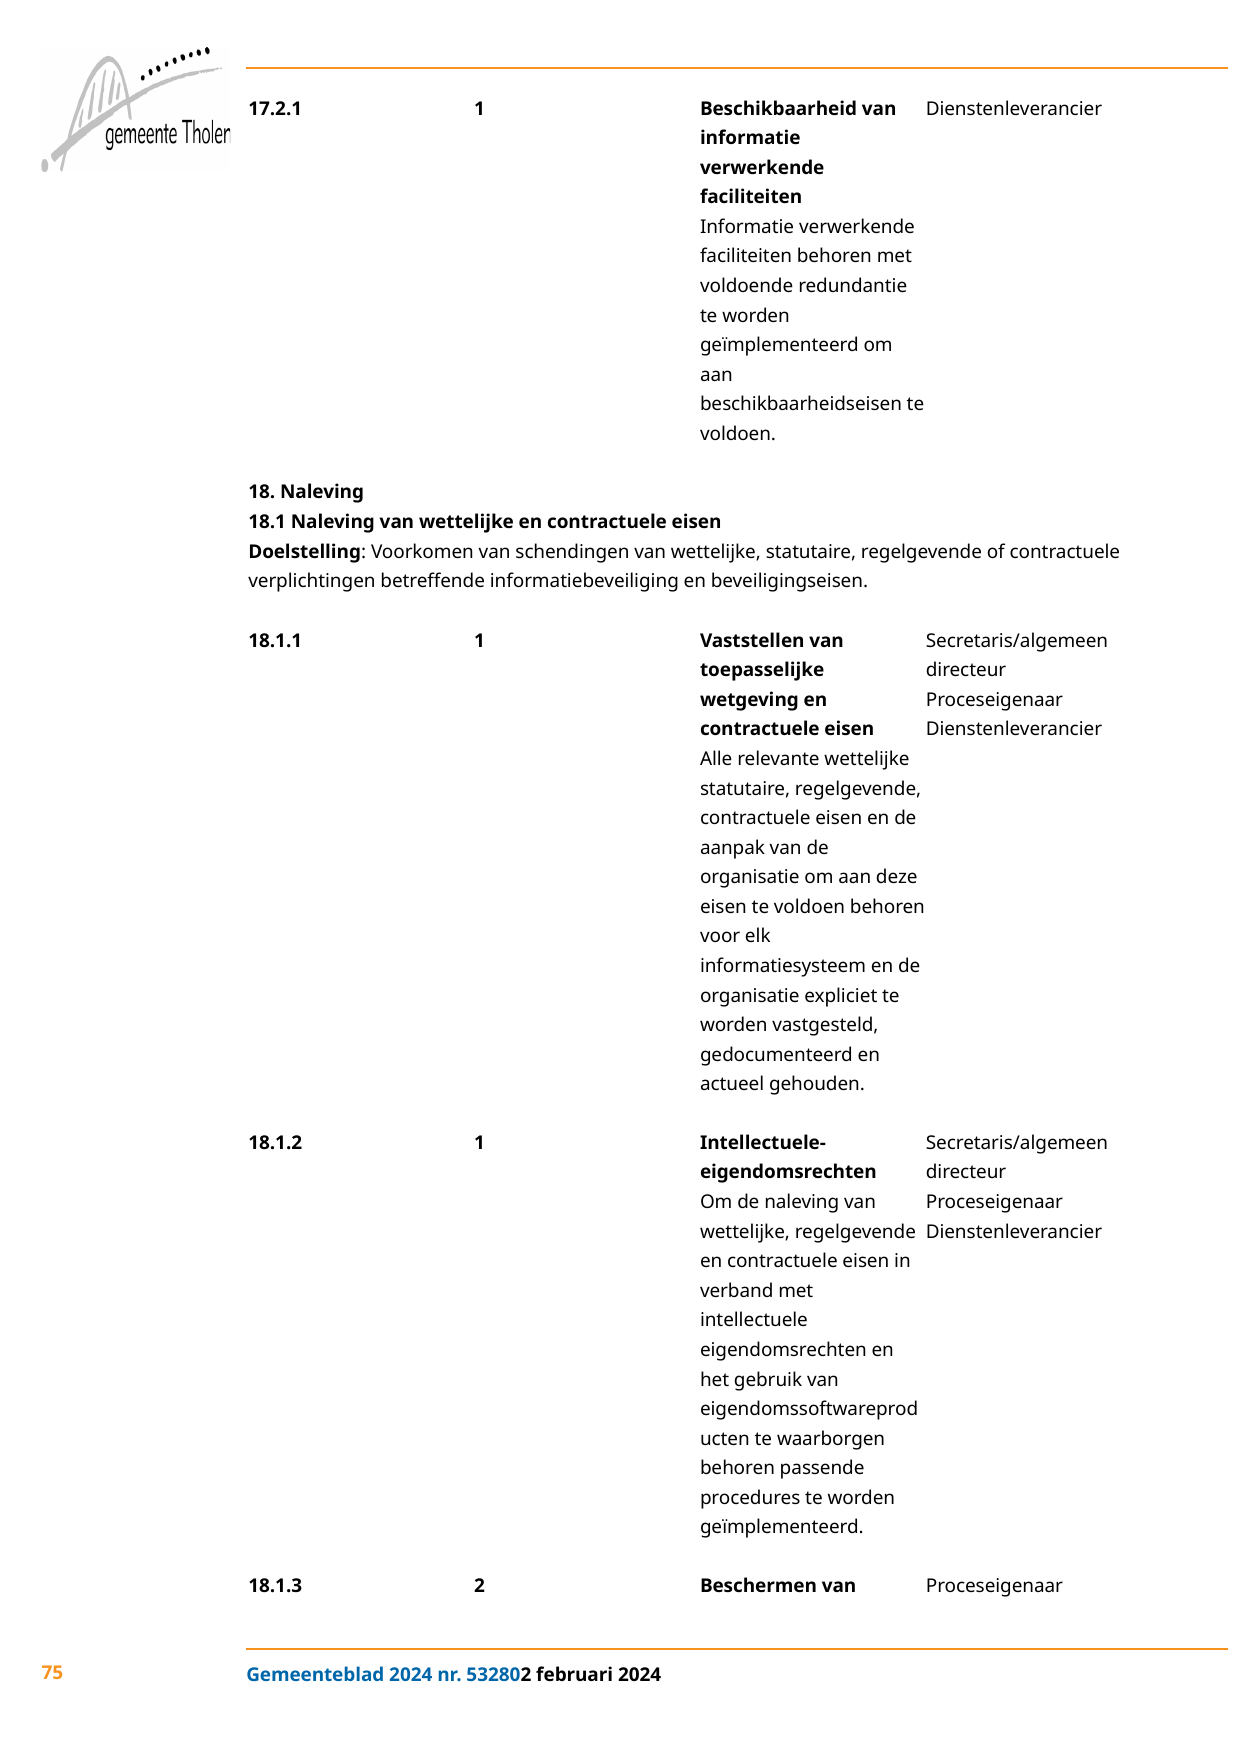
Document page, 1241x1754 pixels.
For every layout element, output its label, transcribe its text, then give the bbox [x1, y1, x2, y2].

table_header 1 [474, 95, 700, 446]
table_header 2 [474, 1573, 700, 1598]
table_header 1 [474, 1129, 700, 1539]
table_header Dienstenleverancier [926, 95, 1152, 446]
table_header 18.1.1 [248, 627, 474, 1096]
table_header Secretaris/algemeen directeur Proceseigenaar Dienstenleverancier [926, 627, 1152, 1096]
table_header 1 [474, 627, 700, 1096]
text 18.1 Naleving van wettelijke en contractuele eisen [248, 508, 1152, 534]
table_header 17.2.1 [248, 95, 474, 446]
table_header Proceseigenaar [926, 1573, 1152, 1598]
table_header Vaststellen van toepasselijke wetgeving en contractuele eisen Alle relevante wettelijke statutaire, regelgevende, contractuele eisen en de aanpak van de organisatie om aan deze eisen te voldoen behoren voor elk informatiesysteem en de organisatie expliciet te worden vastgesteld, gedocumenteerd en actueel gehouden. [700, 627, 926, 1096]
table_header Beschermen van [700, 1573, 926, 1598]
text Doelstelling: Voorkomen van schendingen van wettelijke, statutaire, regelgevende of contractuele verplichtingen betreffende informatiebeveiliging en beveiligingseisen. [248, 538, 1152, 593]
text 18. Naleving [248, 479, 1152, 504]
table_header Secretaris/algemeen directeur Proceseigenaar Dienstenleverancier [926, 1129, 1152, 1539]
table_header 18.1.2 [248, 1129, 474, 1539]
table_header Beschikbaarheid van informatie verwerkende faciliteiten Informatie verwerkende faciliteiten behoren met voldoende redundantie te worden geïmplementeerd om aan beschikbaarheidseisen te voldoen. [700, 95, 926, 446]
table_header 18.1.3 [248, 1573, 474, 1598]
picture [41, 47, 231, 172]
table_header Intellectuele-eigendomsrechten Om de naleving van wettelijke, regelgevende en contractuele eisen in verband met intellectuele eigendomsrechten en het gebruik van eigendomssoftwareproducten te waarborgen behoren passende procedures te worden geïmplementeerd. [700, 1129, 926, 1539]
